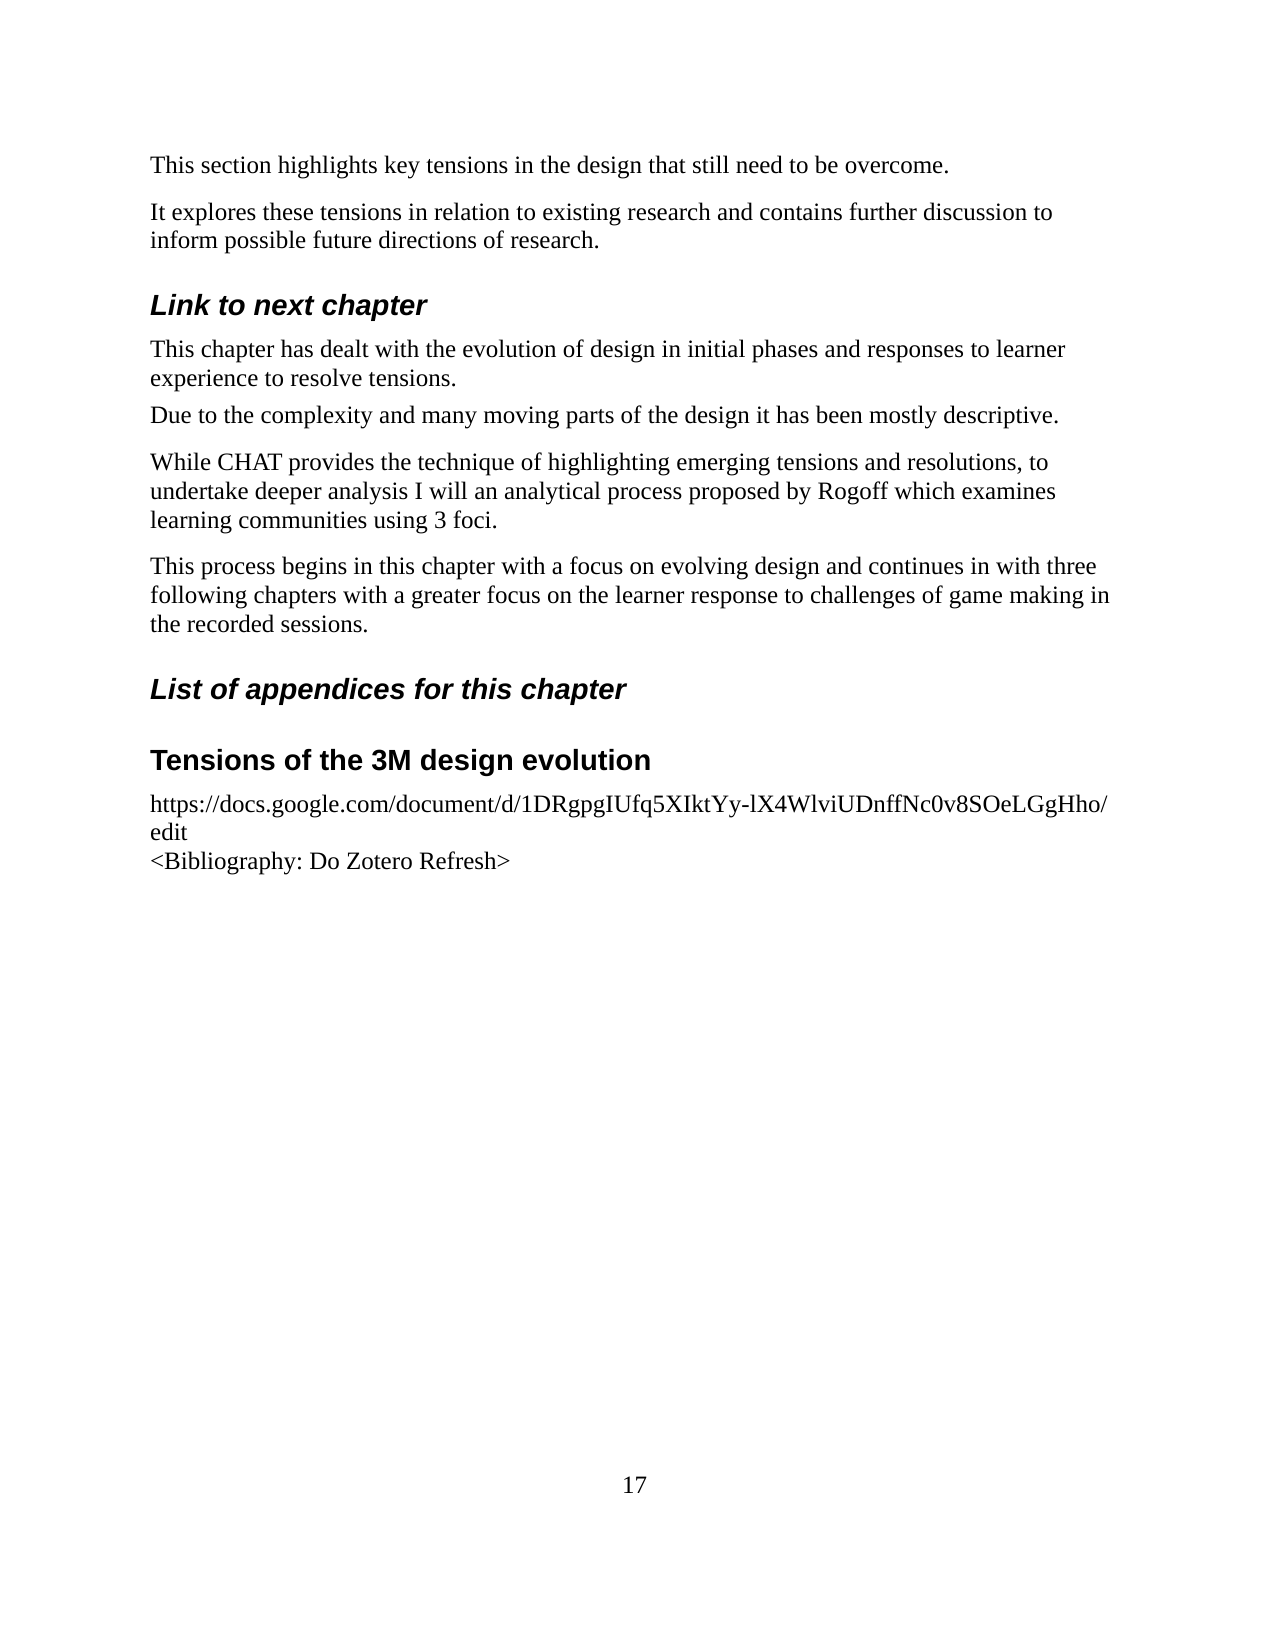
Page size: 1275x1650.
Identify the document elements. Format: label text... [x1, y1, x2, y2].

subtitle Link to next chapter [150, 288, 1125, 322]
text <Bibliography: Do Zotero Refresh> [150, 846, 1125, 875]
text While CHAT provides the technique of highlighting emerging tensions and resolutions, to undertake deeper analysis I will an analytical process proposed by Rogoff which examines learning communities using 3 foci. [150, 447, 1125, 533]
text This chapter has dealt with the evolution of design in initial phases and responses to learner experience to resolve tensions. [150, 334, 1125, 392]
text This section highlights key tensions in the design that still need to be overcome. [150, 150, 1125, 179]
text https://docs.google.com/document/d/1DRgpgIUfq5XIktYy-lX4WlviUDnffNc0v8SOeLGgHho/edit [150, 789, 1125, 846]
subtitle List of appendices for this chapter [150, 672, 1125, 705]
subtitle Tensions of the 3M design evolution [150, 743, 1125, 776]
text It explores these tensions in relation to existing research and contains further discussion to inform possible future directions of research. [150, 197, 1125, 254]
text This process begins in this chapter with a focus on evolving design and continues in with three following chapters with a greater focus on the learner response to challenges of game making in the recorded sessions. [150, 551, 1125, 638]
text Due to the complexity and many moving parts of the design it has been mostly descriptive. [150, 401, 1125, 429]
